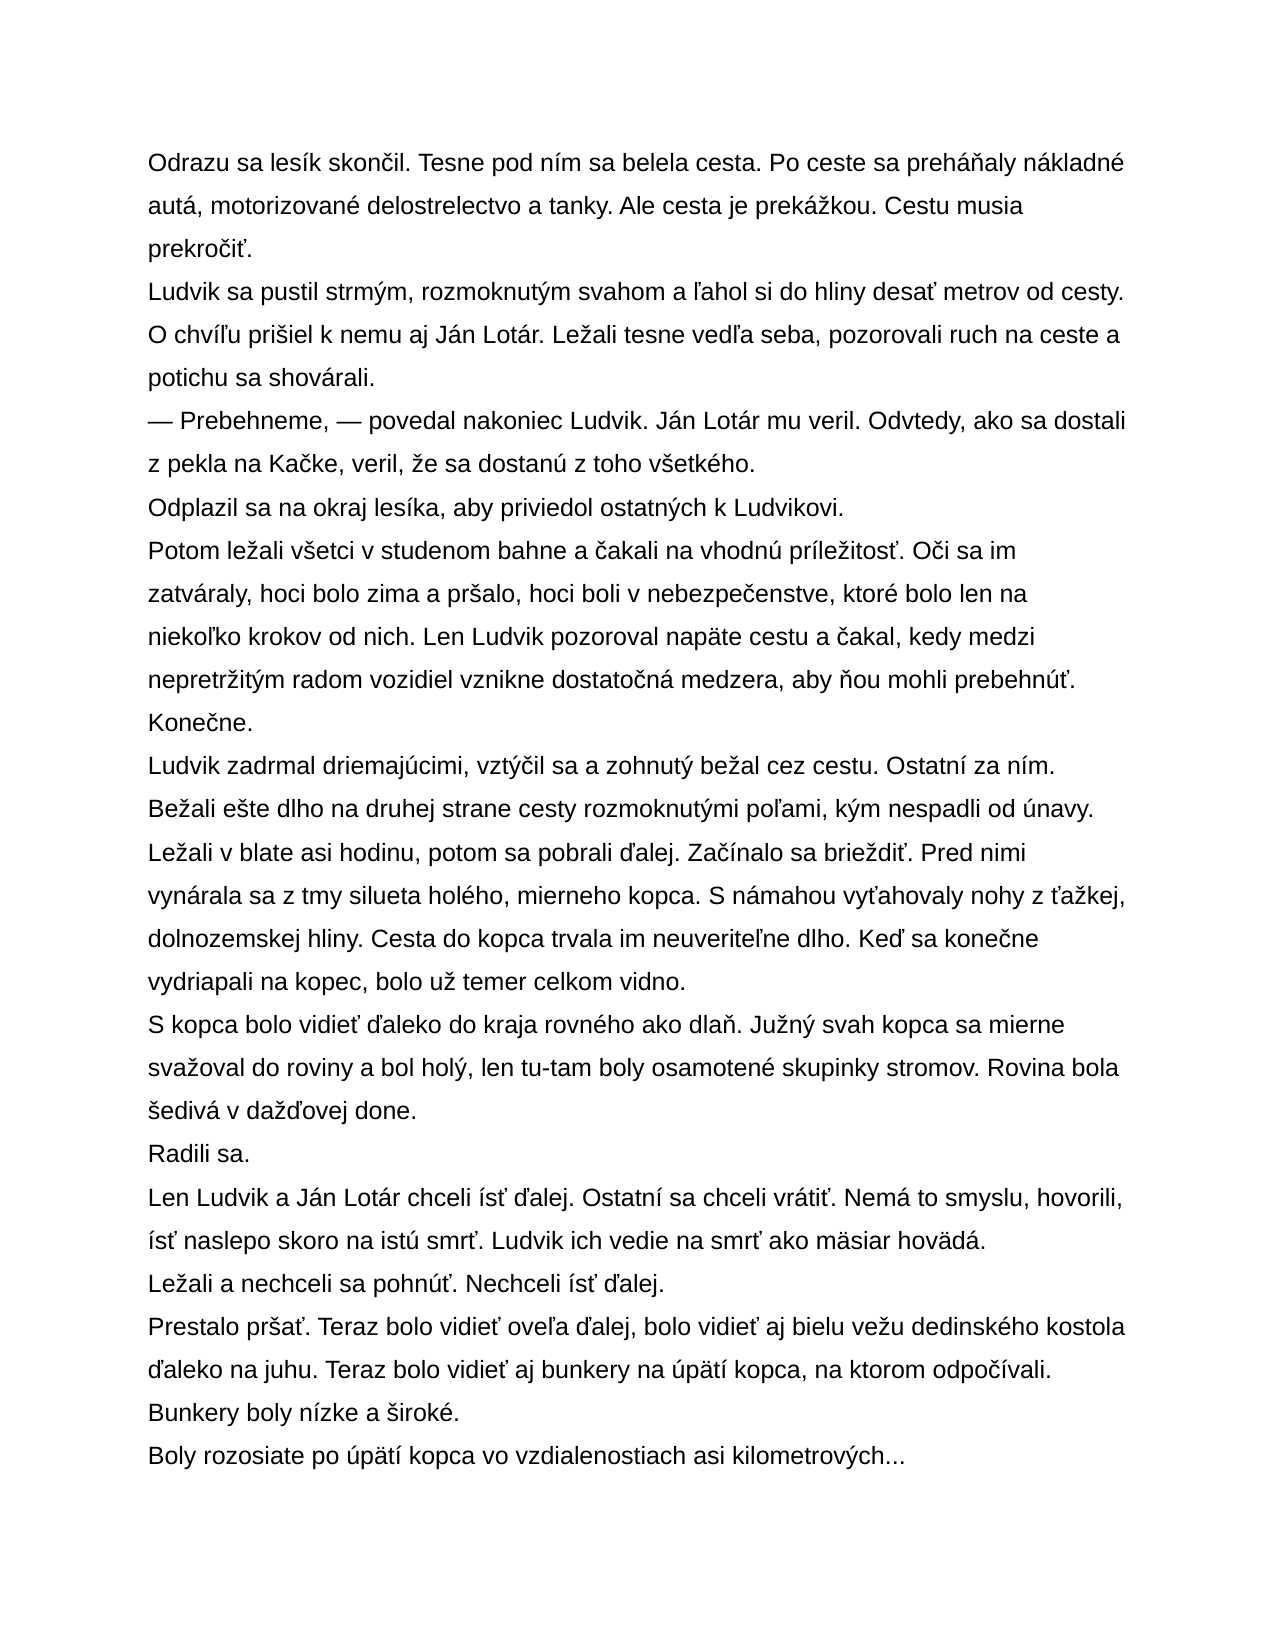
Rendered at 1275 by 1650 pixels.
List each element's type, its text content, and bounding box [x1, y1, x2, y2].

text Radili sa. [148, 1139, 1127, 1168]
text Bežali ešte dlho na druhej strane cesty rozmoknutými poľami, kým nespadli od únavy. Ležali v blate asi hodinu, potom sa pobrali ďalej. Začínalo sa brieždiť. Pred nimi vynárala sa z tmy silueta holého, mierneho kopca. S námahou vyťahovaly nohy z ťažkej, dolnozemskej hliny. Cesta do kopca trvala im neuveriteľne dlho. Keď sa konečne vydriapali na kopec, bolo už temer celkom vidno. [148, 794, 1127, 996]
text Boly rozosiate po úpätí kopca vo vzdialenostiach asi kilometrových... [148, 1441, 1127, 1470]
text Prestalo pršať. Teraz bolo vidieť oveľa ďalej, bolo vidieť aj bielu vežu dedinského kostola ďaleko na juhu. Teraz bolo vidieť aj bunkery na úpätí kopca, na ktorom odpočívali. Bunkery boly nízke a široké. [148, 1312, 1127, 1427]
text — Prebehneme, — povedal nakoniec Ludvik. Ján Lotár mu veril. Odvtedy, ako sa dostali z pekla na Kačke, veril, že sa dostanú z toho všetkého. [148, 406, 1127, 478]
text Len Ludvik a Ján Lotár chceli ísť ďalej. Ostatní sa chceli vrátiť. Nemá to smyslu, hovorili, ísť naslepo skoro na istú smrť. Ludvik ich vedie na smrť ako mäsiar hovädá. [148, 1183, 1127, 1254]
text Ludvik sa pustil strmým, rozmoknutým svahom a ľahol si do hliny desať metrov od cesty. O chvíľu prišiel k nemu aj Ján Lotár. Ležali tesne vedľa seba, pozorovali ruch na ceste a potichu sa shovárali. [148, 277, 1127, 392]
text Konečne. [148, 708, 1127, 737]
text Ležali a nechceli sa pohnúť. Nechceli ísť ďalej. [148, 1269, 1127, 1298]
text Odrazu sa lesík skončil. Tesne pod ním sa belela cesta. Po ceste sa preháňaly nákladné autá, motorizované delostrelectvo a tanky. Ale cesta je prekážkou. Cestu musia prekročiť. [148, 148, 1127, 263]
text Potom ležali všetci v studenom bahne a čakali na vhodnú príležitosť. Oči sa im zatváraly, hoci bolo zima a pršalo, hoci boli v nebezpečenstve, ktoré bolo len na niekoľko krokov od nich. Len Ludvik pozoroval napäte cestu a čakal, kedy medzi nepretržitým radom vozidiel vznikne dostatočná medzera, aby ňou mohli prebehnúť. [148, 536, 1127, 694]
text Odplazil sa na okraj lesíka, aby priviedol ostatných k Ludvikovi. [148, 493, 1127, 521]
text S kopca bolo vidieť ďaleko do kraja rovného ako dlaň. Južný svah kopca sa mierne svažoval do roviny a bol holý, len tu-tam boly osamotené skupinky stromov. Rovina bola šedivá v dažďovej done. [148, 1010, 1127, 1125]
text Ludvik zadrmal driemajúcimi, vztýčil sa a zohnutý bežal cez cestu. Ostatní za ním. [148, 751, 1127, 780]
